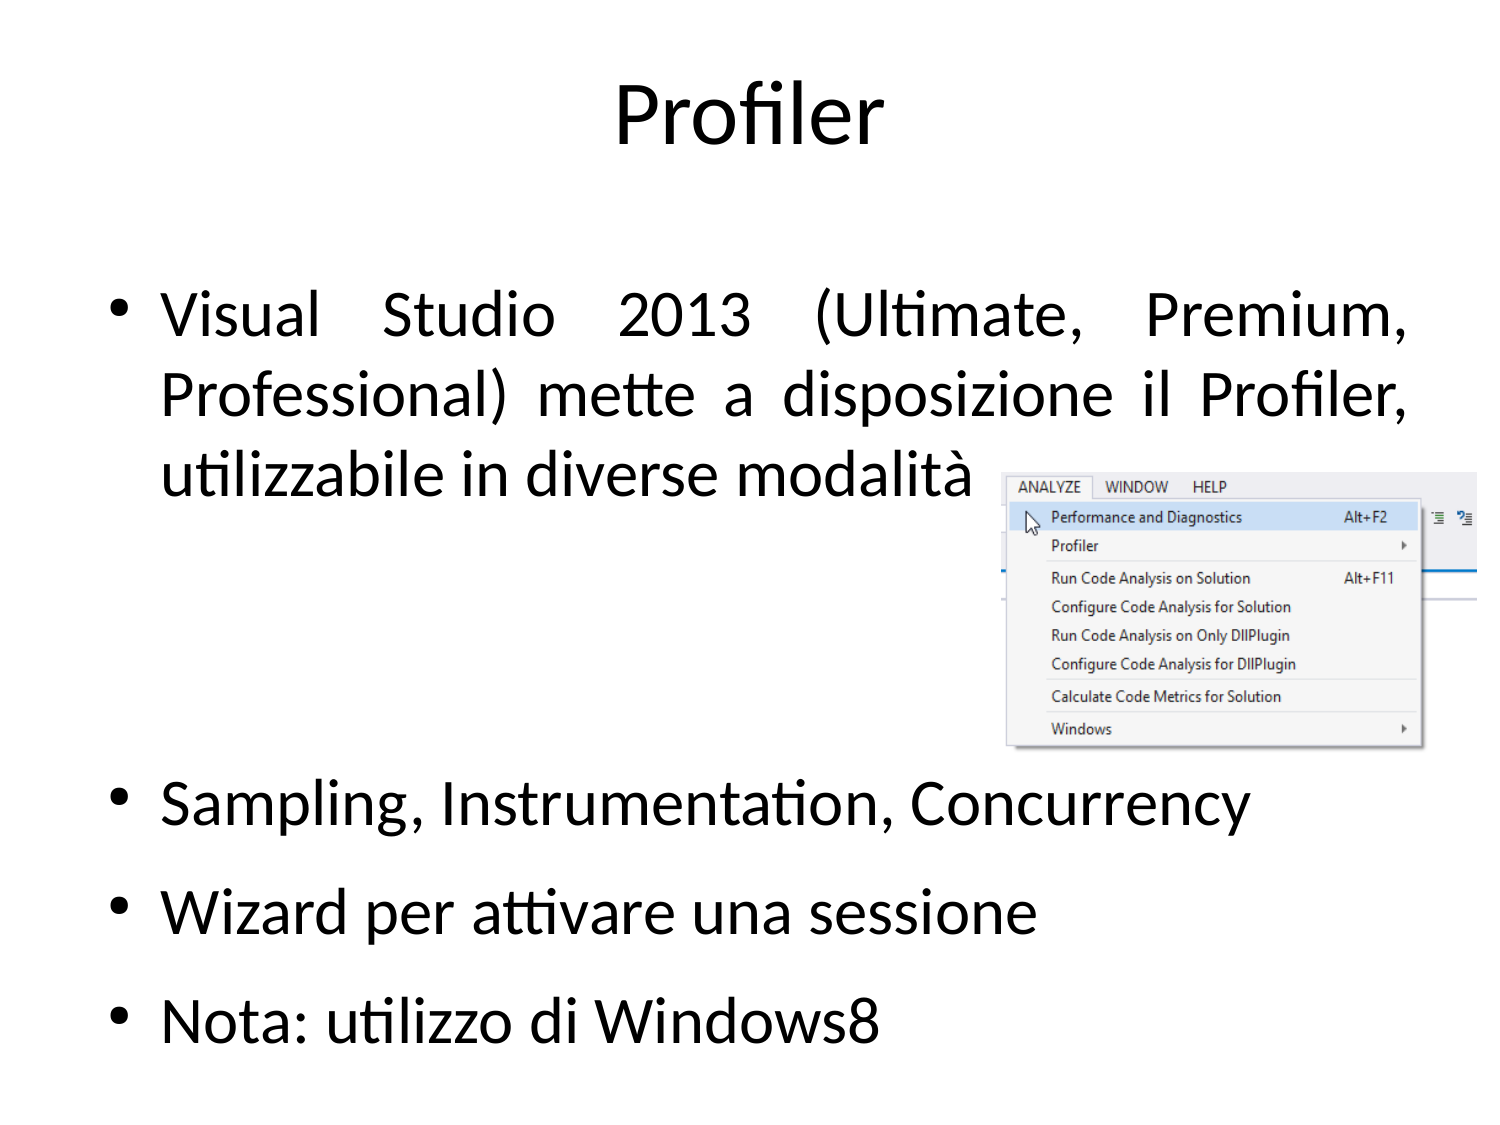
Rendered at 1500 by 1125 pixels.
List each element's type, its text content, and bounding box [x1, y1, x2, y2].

title Profiler [75, 45, 1425, 233]
list [75, 262, 1426, 1005]
picture [1001, 472, 1477, 758]
